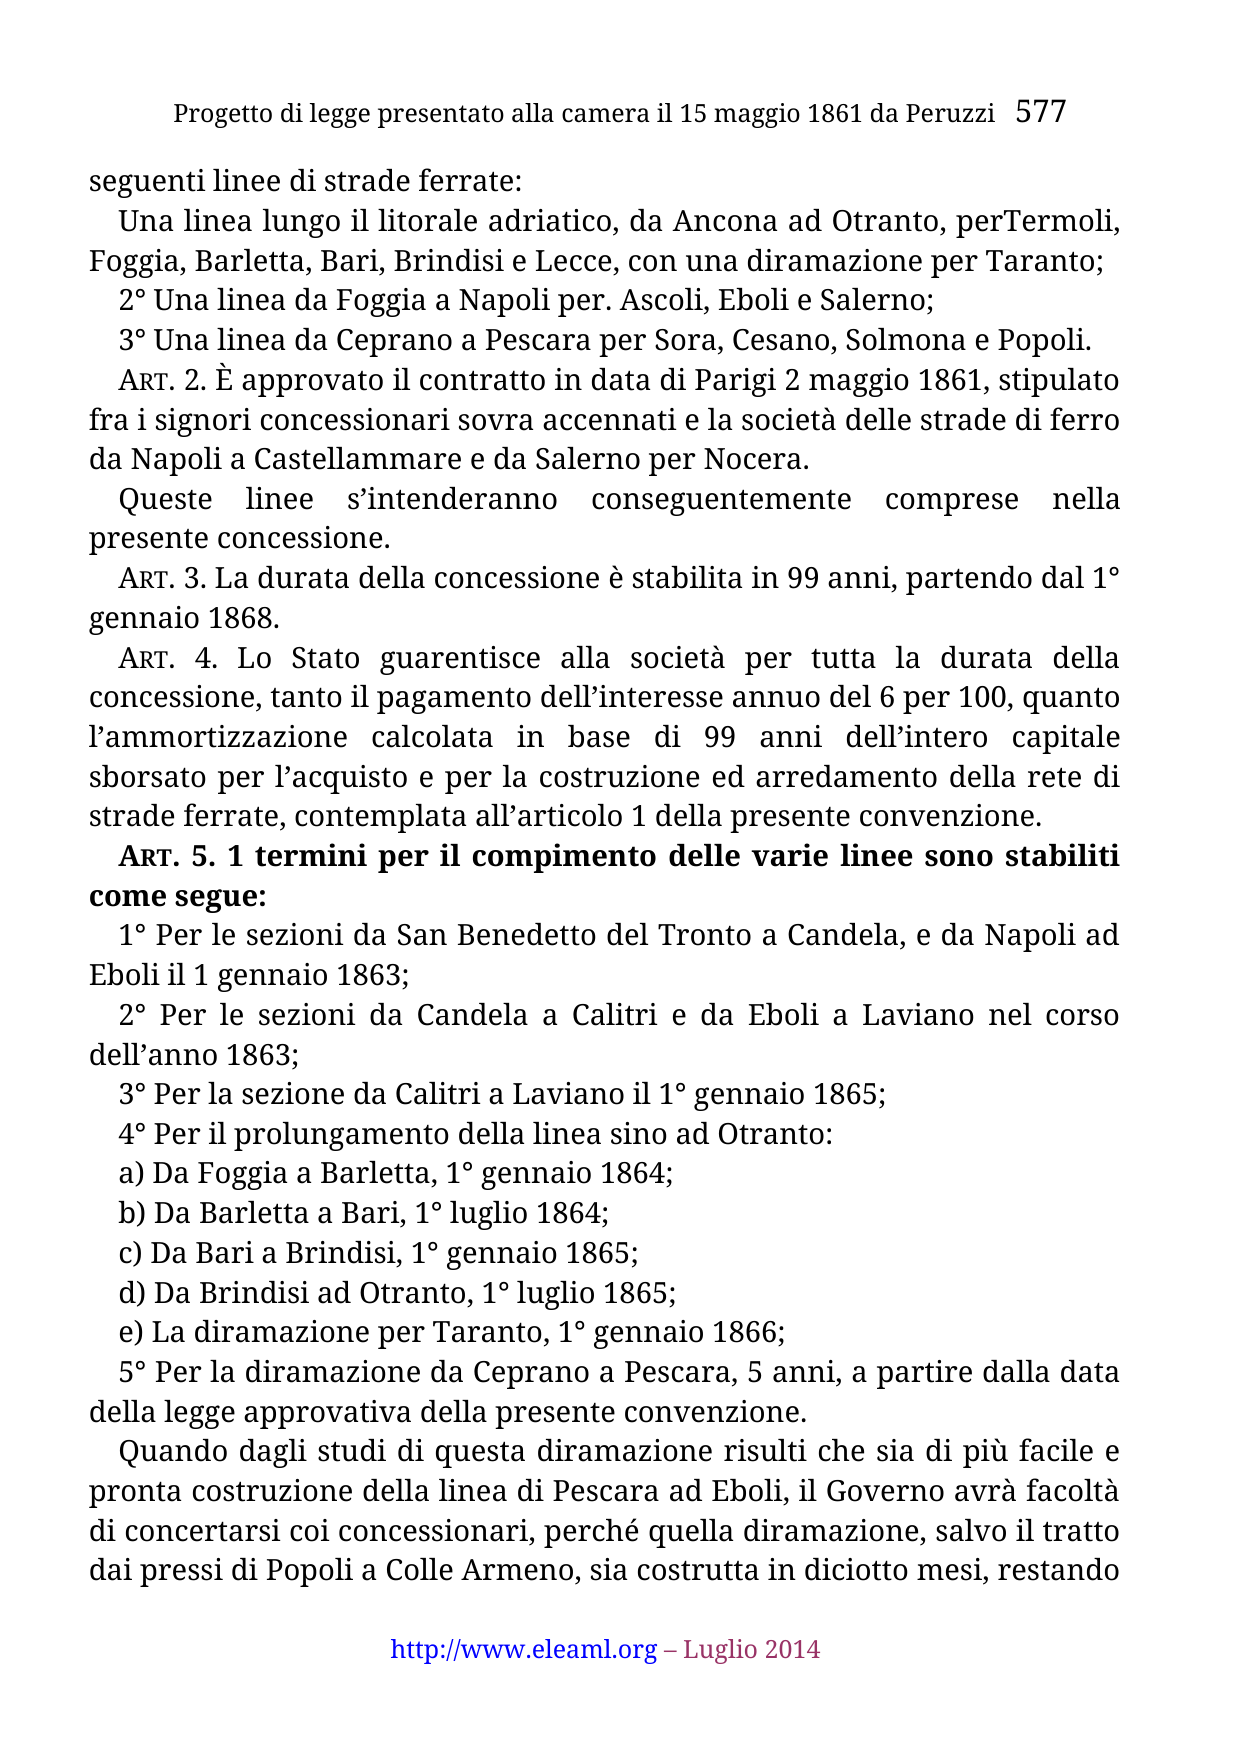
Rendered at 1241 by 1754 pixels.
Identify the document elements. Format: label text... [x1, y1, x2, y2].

text Art. 3. La durata della concessione è stabilita in 99 anni, partendo dal 1° gennaio 1868. [88, 557, 1122, 637]
text a) Da Foggia a Barletta, 1° gennaio 1864; [88, 1153, 1122, 1192]
text 3° Una linea da Ceprano a Pescara per Sora, Cesano, Solmona e Popoli. [88, 319, 1122, 359]
text 3° Per la sezione da Calitri a Laviano il 1° gennaio 1865; [88, 1073, 1122, 1113]
text Art. 4. Lo Stato guarentisce alla società per tutta la durata della concessione, tanto il pagamento dell’interesse annuo del 6 per 100, quanto l’ammortizzazione calcolata in base di 99 anni dell’intero capitale sborsato per l’acquisto e per la costruzione ed arredamento della rete di strade ferrate, contemplata all’articolo 1 della presente convenzione. [88, 637, 1122, 835]
text Quando dagli studi di questa diramazione risulti che sia di più facile e pronta costruzione della linea di Pescara ad Eboli, il Governo avrà facoltà di concertarsi coi concessionari, perché quella diramazione, salvo il tratto dai pressi di Popoli a Colle Armeno, sia costrutta in diciotto mesi, restando [88, 1431, 1122, 1589]
text d) Da Brindisi ad Otranto, 1° luglio 1865; [88, 1272, 1122, 1312]
text Art. 5. 1 termini per il compimento delle varie linee sono stabiliti come segue: [88, 835, 1122, 915]
text b) Da Barletta a Bari, 1° luglio 1864; [88, 1192, 1122, 1232]
text Una linea lungo il litorale adriatico, da Ancona ad Otranto, perTermoli, Foggia, Barletta, Bari, Brindisi e Lecce, con una diramazione per Taranto; [88, 200, 1122, 280]
text 5° Per la diramazione da Ceprano a Pescara, 5 anni, a partire dalla data della legge approvativa della presente convenzione. [88, 1351, 1122, 1431]
text c) Da Bari a Brindisi, 1° gennaio 1865; [88, 1232, 1122, 1272]
text 2° Per le sezioni da Candela a Calitri e da Eboli a Laviano nel corso dell’anno 1863; [88, 994, 1122, 1073]
text Art. 2. È approvato il contratto in data di Parigi 2 maggio 1861, stipulato fra i signori concessionari sovra accennati e la società delle strade di ferro da Napoli a Castellammare e da Salerno per Nocera. [88, 359, 1122, 478]
text e) La diramazione per Taranto, 1° gennaio 1866; [88, 1312, 1122, 1351]
text 4° Per il prolungamento della linea sino ad Otranto: [88, 1113, 1122, 1153]
text 2° Una linea da Foggia a Napoli per. Ascoli, Eboli e Salerno; [88, 280, 1122, 319]
text seguenti linee di strade ferrate: [88, 161, 1122, 200]
text 1° Per le sezioni da San Benedetto del Tronto a Candela, e da Napoli ad Eboli il 1 gennaio 1863; [88, 915, 1122, 994]
text Queste linee s’intenderanno conseguentemente comprese nella presente concessione. [88, 478, 1122, 557]
